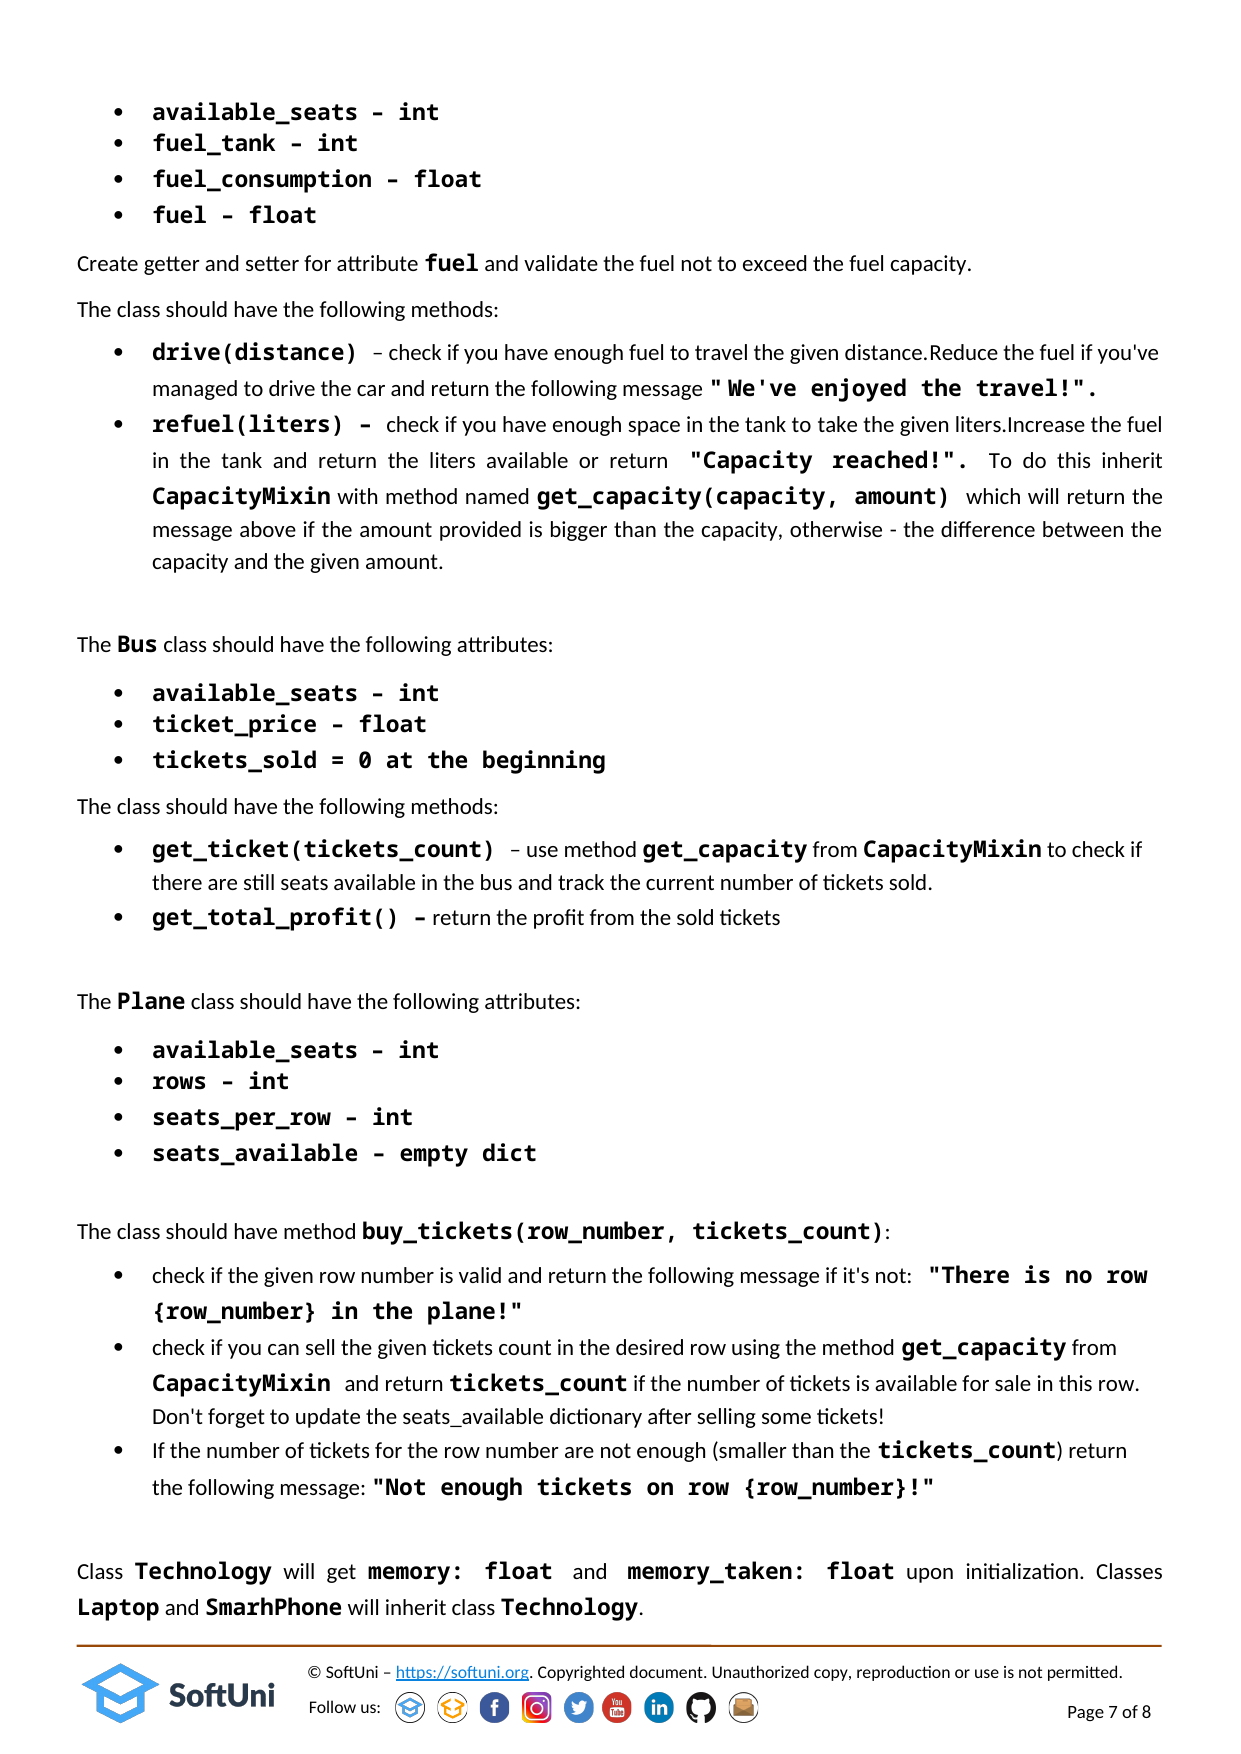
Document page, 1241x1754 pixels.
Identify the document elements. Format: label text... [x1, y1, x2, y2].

picture [564, 1692, 594, 1723]
picture [658, 1705, 667, 1714]
picture [644, 1714, 653, 1723]
list tickets_sold = 0 at the beginning [114, 744, 1163, 775]
list check if you can sell the given tickets count in the desired row using the method get_capacity from CapacityMixin and return tickets_count if the number of tickets is available for sale in this row. Don't forget to update the seats_available dictionary after selling some tickets! [114, 1331, 1163, 1430]
list seats_available – empty dict [114, 1137, 1163, 1168]
text Class Technology will get memory: float and memory_taken: float upon initialization. Classes Laptop and SmarhPhone will inherit class Technology. [77, 1555, 1163, 1622]
list fuel_consumption – float [114, 163, 1163, 194]
list available_seats – int [114, 677, 1163, 708]
text Create getter and setter for attribute fuel and validate the fuel not to exceed the fuel capacity. [77, 247, 1163, 278]
picture [665, 1714, 674, 1723]
text The Bus class should have the following attributes: [77, 628, 1163, 659]
picture [437, 1692, 468, 1723]
list seats_per_row – int [114, 1101, 1163, 1132]
picture [602, 1692, 632, 1723]
text The class should have the following methods: [77, 295, 1163, 323]
text The class should have method buy_tickets(row_number, tickets_count): [77, 1215, 1163, 1246]
picture [644, 1692, 653, 1701]
list get_total_profit() – return the profit from the sold tickets [114, 901, 1163, 932]
list get_ticket(tickets_count) – use method get_capacity from CapacityMixin to check if there are still seats available in the bus and track the current number of tickets sold. [114, 833, 1163, 896]
picture [686, 1692, 716, 1723]
text The Plane class should have the following attributes: [77, 985, 1163, 1017]
list check if the given row number is valid and return the following message if it's not: "There is no row {row_number} in the plane!" [114, 1259, 1163, 1326]
picture [479, 1692, 510, 1723]
list available_seats – int [114, 1034, 1163, 1065]
list rows – int [114, 1065, 1163, 1096]
picture [728, 1692, 759, 1723]
picture [665, 1692, 674, 1701]
list fuel_tank – int [114, 127, 1163, 158]
list If the number of tickets for the row number are not enough (smaller than the tickets_count) return the following message: "Not enough tickets on row {row_number}!" [114, 1434, 1163, 1502]
list ticket_price – float [114, 708, 1163, 739]
picture [75, 1658, 281, 1729]
list available_seats – int [114, 95, 1163, 127]
text The class should have the following methods: [77, 792, 1163, 820]
list fuel – float [114, 198, 1163, 230]
picture [522, 1692, 552, 1723]
list refuel(liters) – check if you have enough space in the tank to take the given liters.Increase the fuel in the tank and return the liters available or return "Capacity reached!". To do this inherit CapacityMixin with method named get_capacity(capacity, amount) which will return the message above if the amount provided is bigger than the capacity, otherwise - the difference between the capacity and the given amount. [114, 408, 1163, 575]
list drive(distance) – check if you have enough fuel to travel the given distance.Reduce the fuel if you've managed to drive the car and return the following message " We've enjoyed the travel!". [114, 336, 1163, 403]
picture [395, 1692, 425, 1723]
